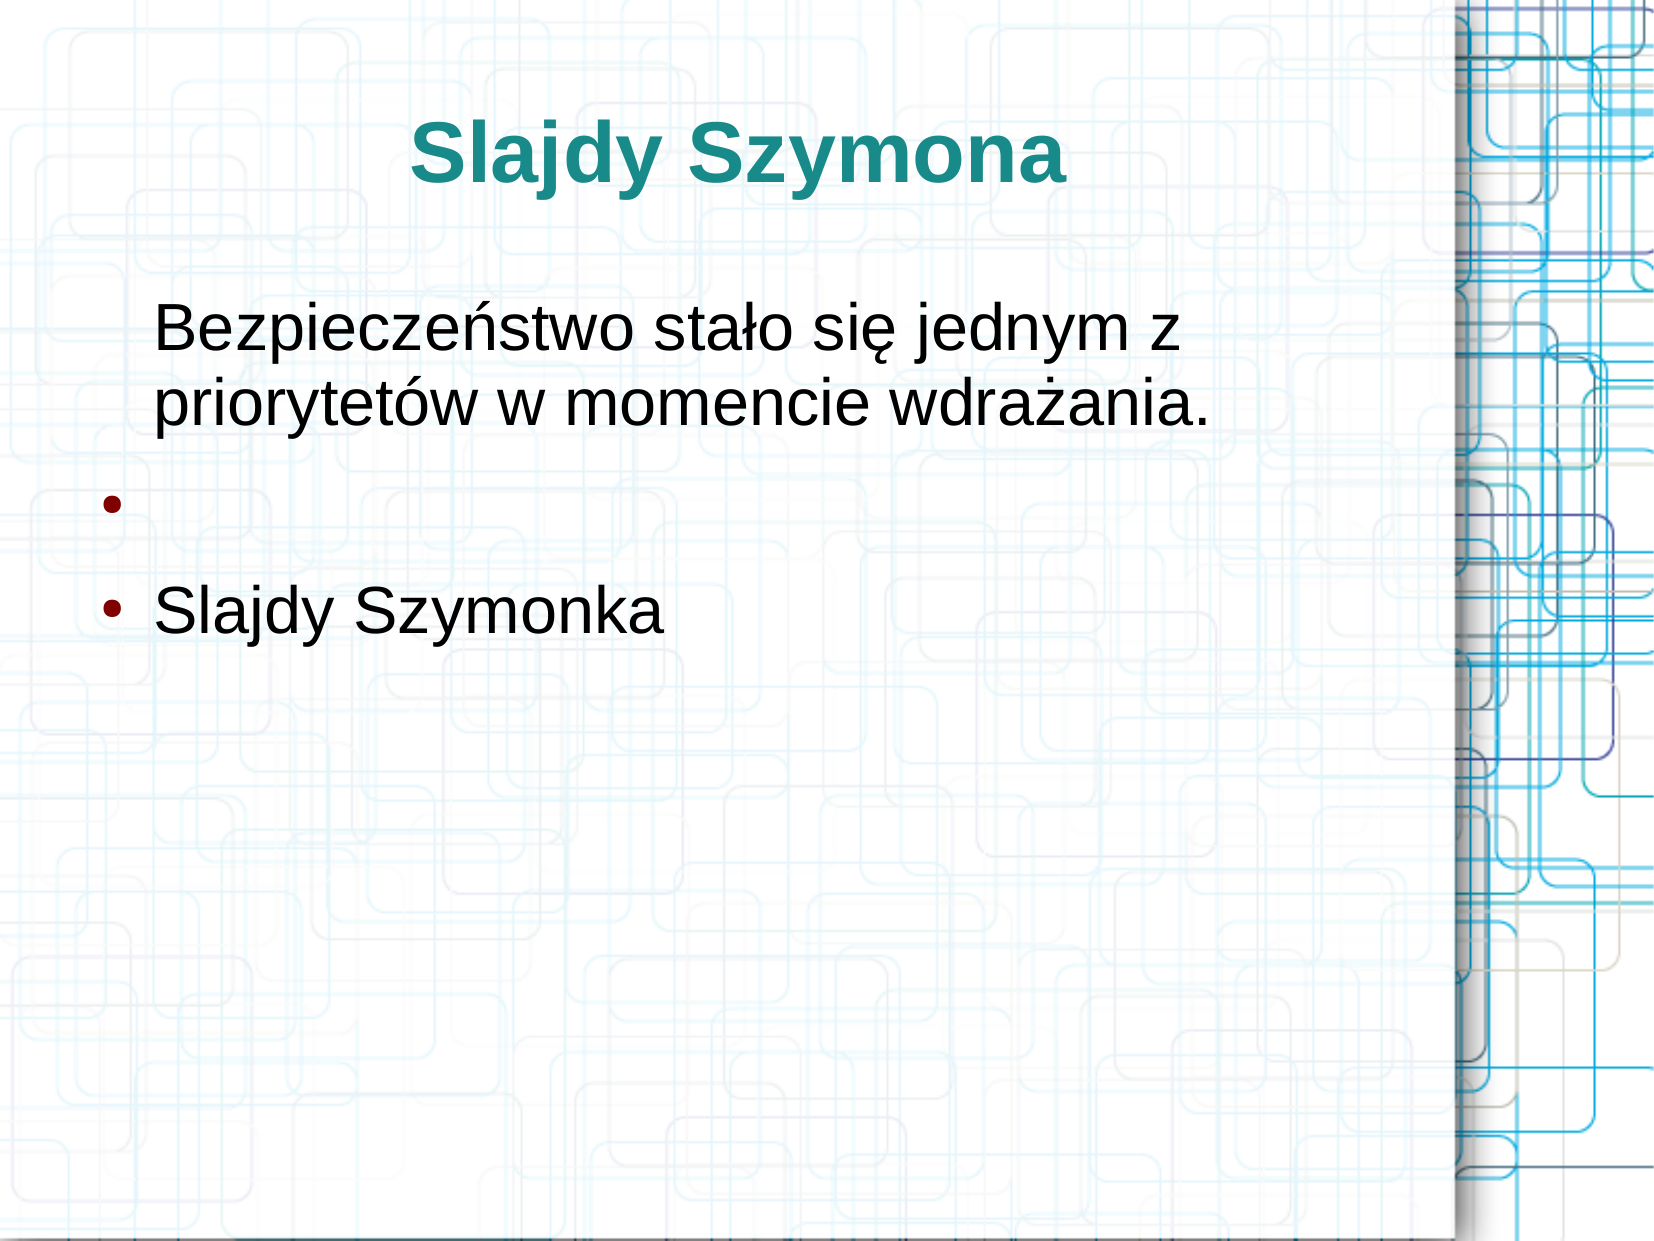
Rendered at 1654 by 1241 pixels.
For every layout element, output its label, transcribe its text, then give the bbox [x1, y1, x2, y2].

list Bezpieczeństwo stało się jednym z priorytetów w momencie wdrażania. Slajdy Szymonka [82, 290, 1418, 1241]
picture [0, 0, 1654, 1241]
title Slajdy Szymona [59, 49, 1418, 257]
